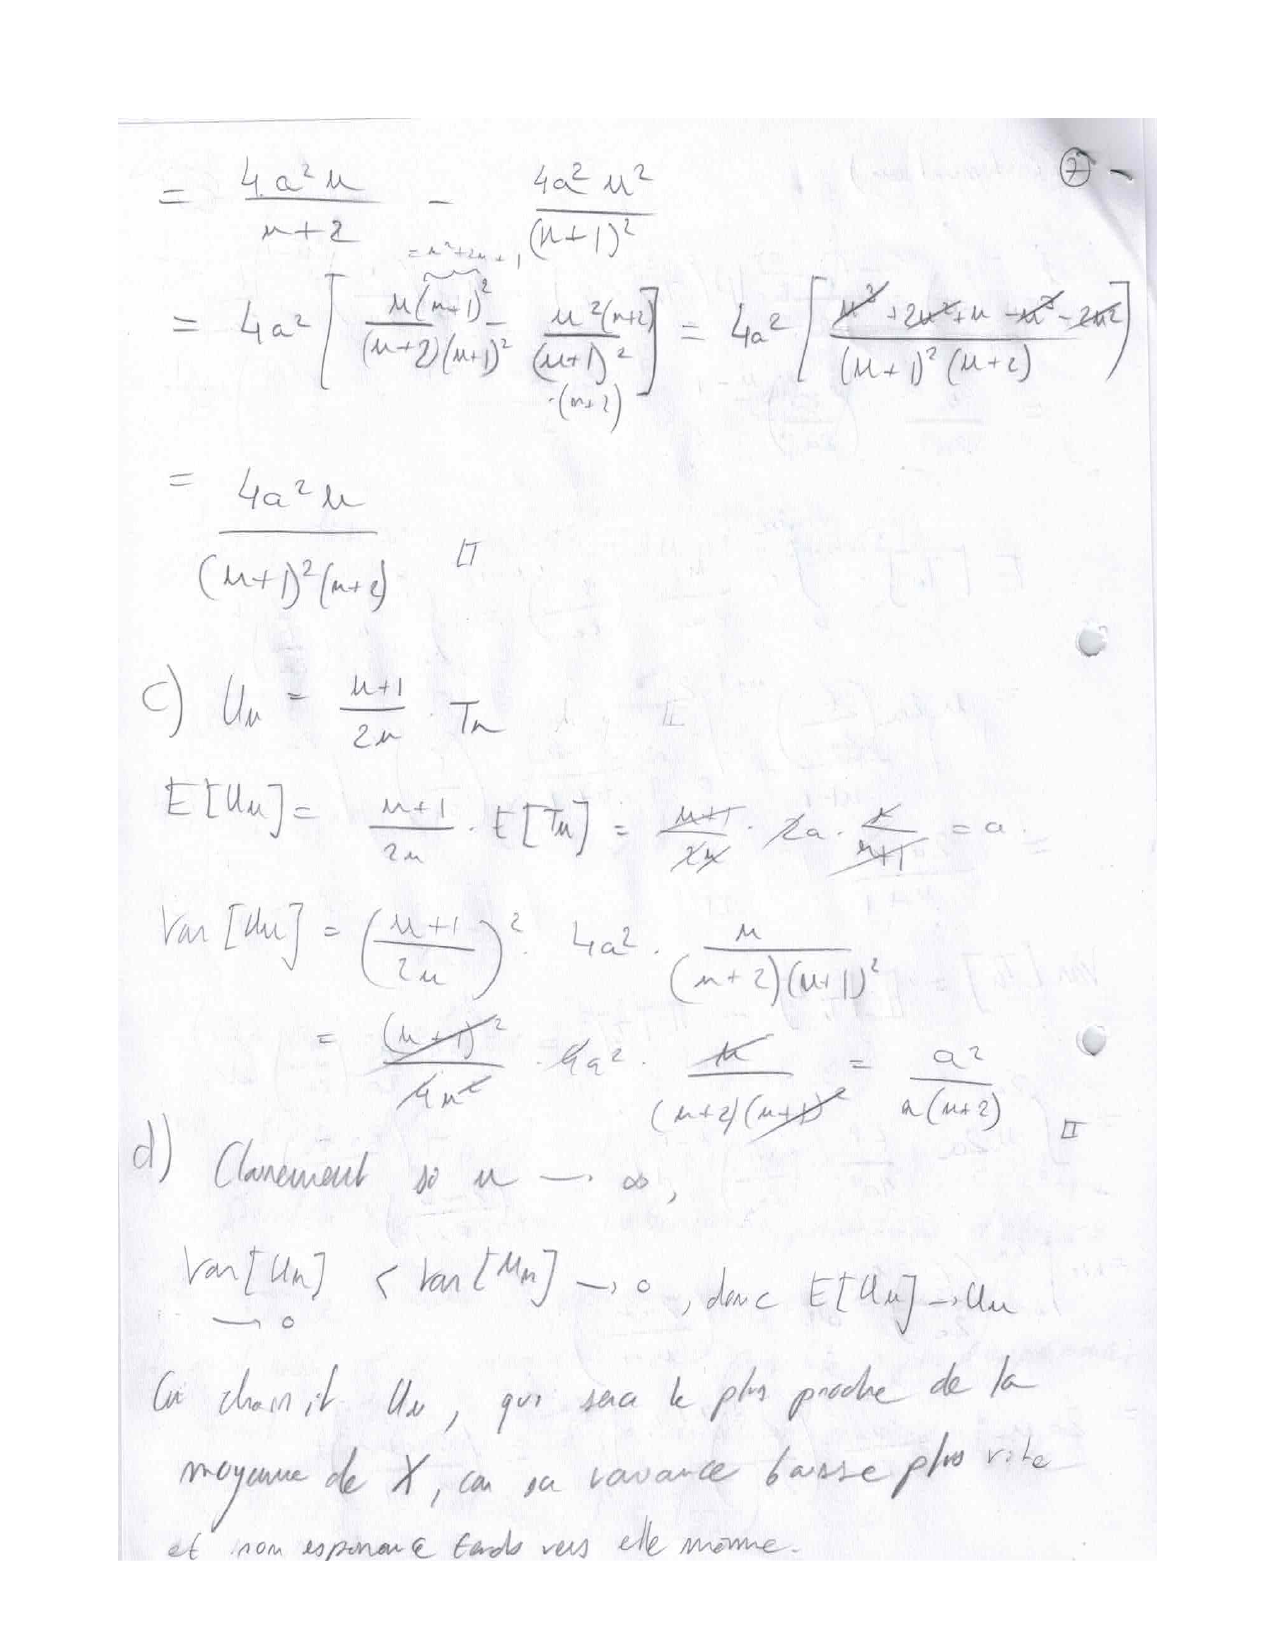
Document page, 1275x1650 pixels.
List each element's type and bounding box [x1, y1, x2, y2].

picture [118, 118, 1157, 1561]
